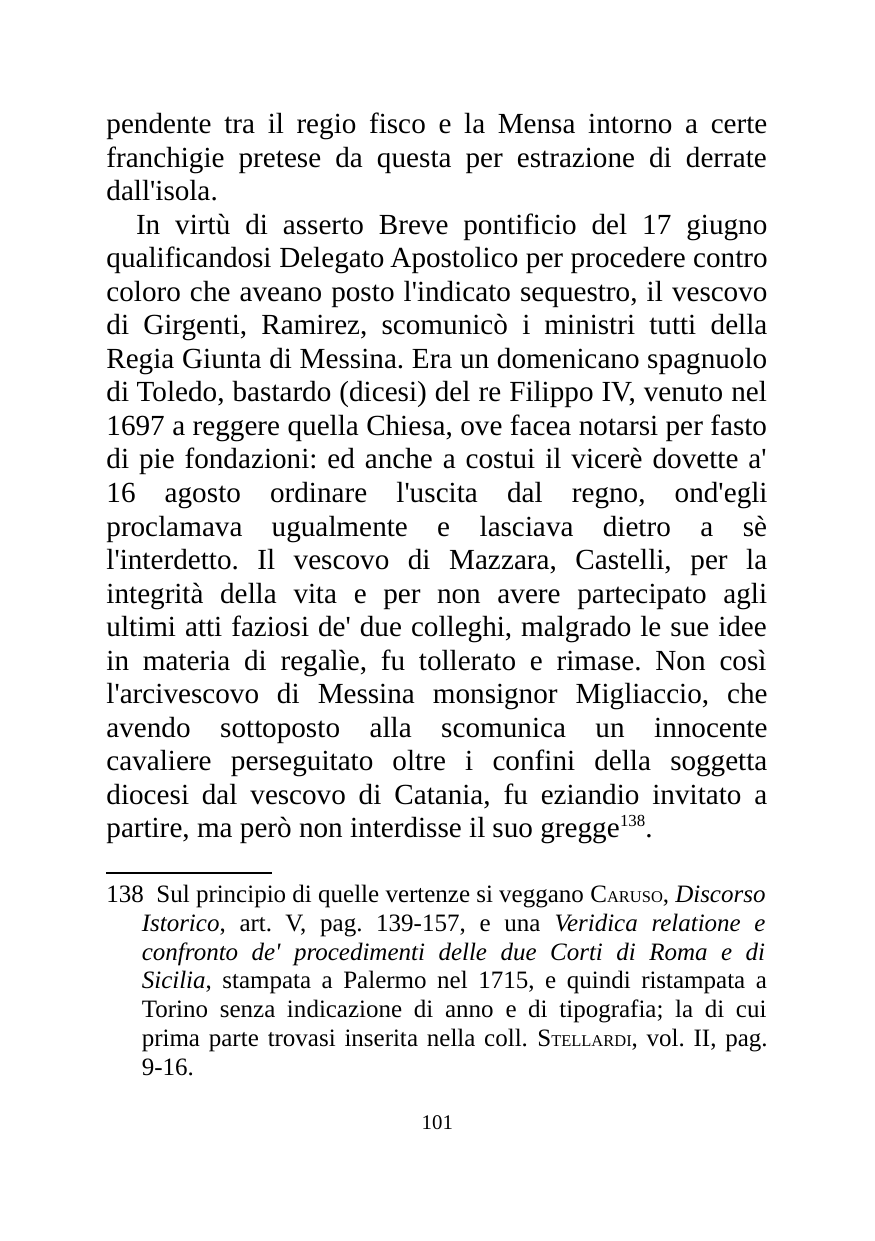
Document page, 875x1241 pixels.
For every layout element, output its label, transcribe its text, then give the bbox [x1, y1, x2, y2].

text Sul principio di quelle vertenze si veggano Caruso, Discorso Istorico, art. V, pag. 139-157, e una Veridica relatione e confronto de' procedimenti delle due Corti di Roma e di Sicilia, stampata a Palermo nel 1715, e quindi ristampata a Torino senza indicazione di anno e di tipografia; la di cui prima parte trovasi inserita nella coll. Stellardi, vol. II, pag. 9-16. [106, 879, 768, 1080]
text pendente tra il regio fisco e la Mensa intorno a certe franchigie pretese da questa per estrazione di derrate dall'isola. [106, 106, 768, 207]
text In virtù di asserto Breve pontificio del 17 giugno qualificandosi Delegato Apostolico per procedere contro coloro che aveano posto l'indicato sequestro, il vescovo di Girgenti, Ramirez, scomunicò i ministri tutti della Regia Giunta di Messina. Era un domenicano spagnuolo di Toledo, bastardo (dicesi) del re Filippo IV, venuto nel 1697 a reggere quella Chiesa, ove facea notarsi per fasto di pie fondazioni: ed anche a costui il vicerè dovette a' 16 agosto ordinare l'uscita dal regno, ond'egli proclamava ugualmente e lasciava dietro a sè l'interdetto. Il vescovo di Mazzara, Castelli, per la integrità della vita e per non avere partecipato agli ultimi atti faziosi de' due colleghi, malgrado le sue idee in materia di regalìe, fu tollerato e rimase. Non così l'arcivescovo di Messina monsignor Migliaccio, che avendo sottoposto alla scomunica un innocente cavaliere perseguitato oltre i confini della soggetta diocesi dal vescovo di Catania, fu eziandio invitato a partire, ma però non interdisse il suo gregge. [106, 207, 768, 844]
